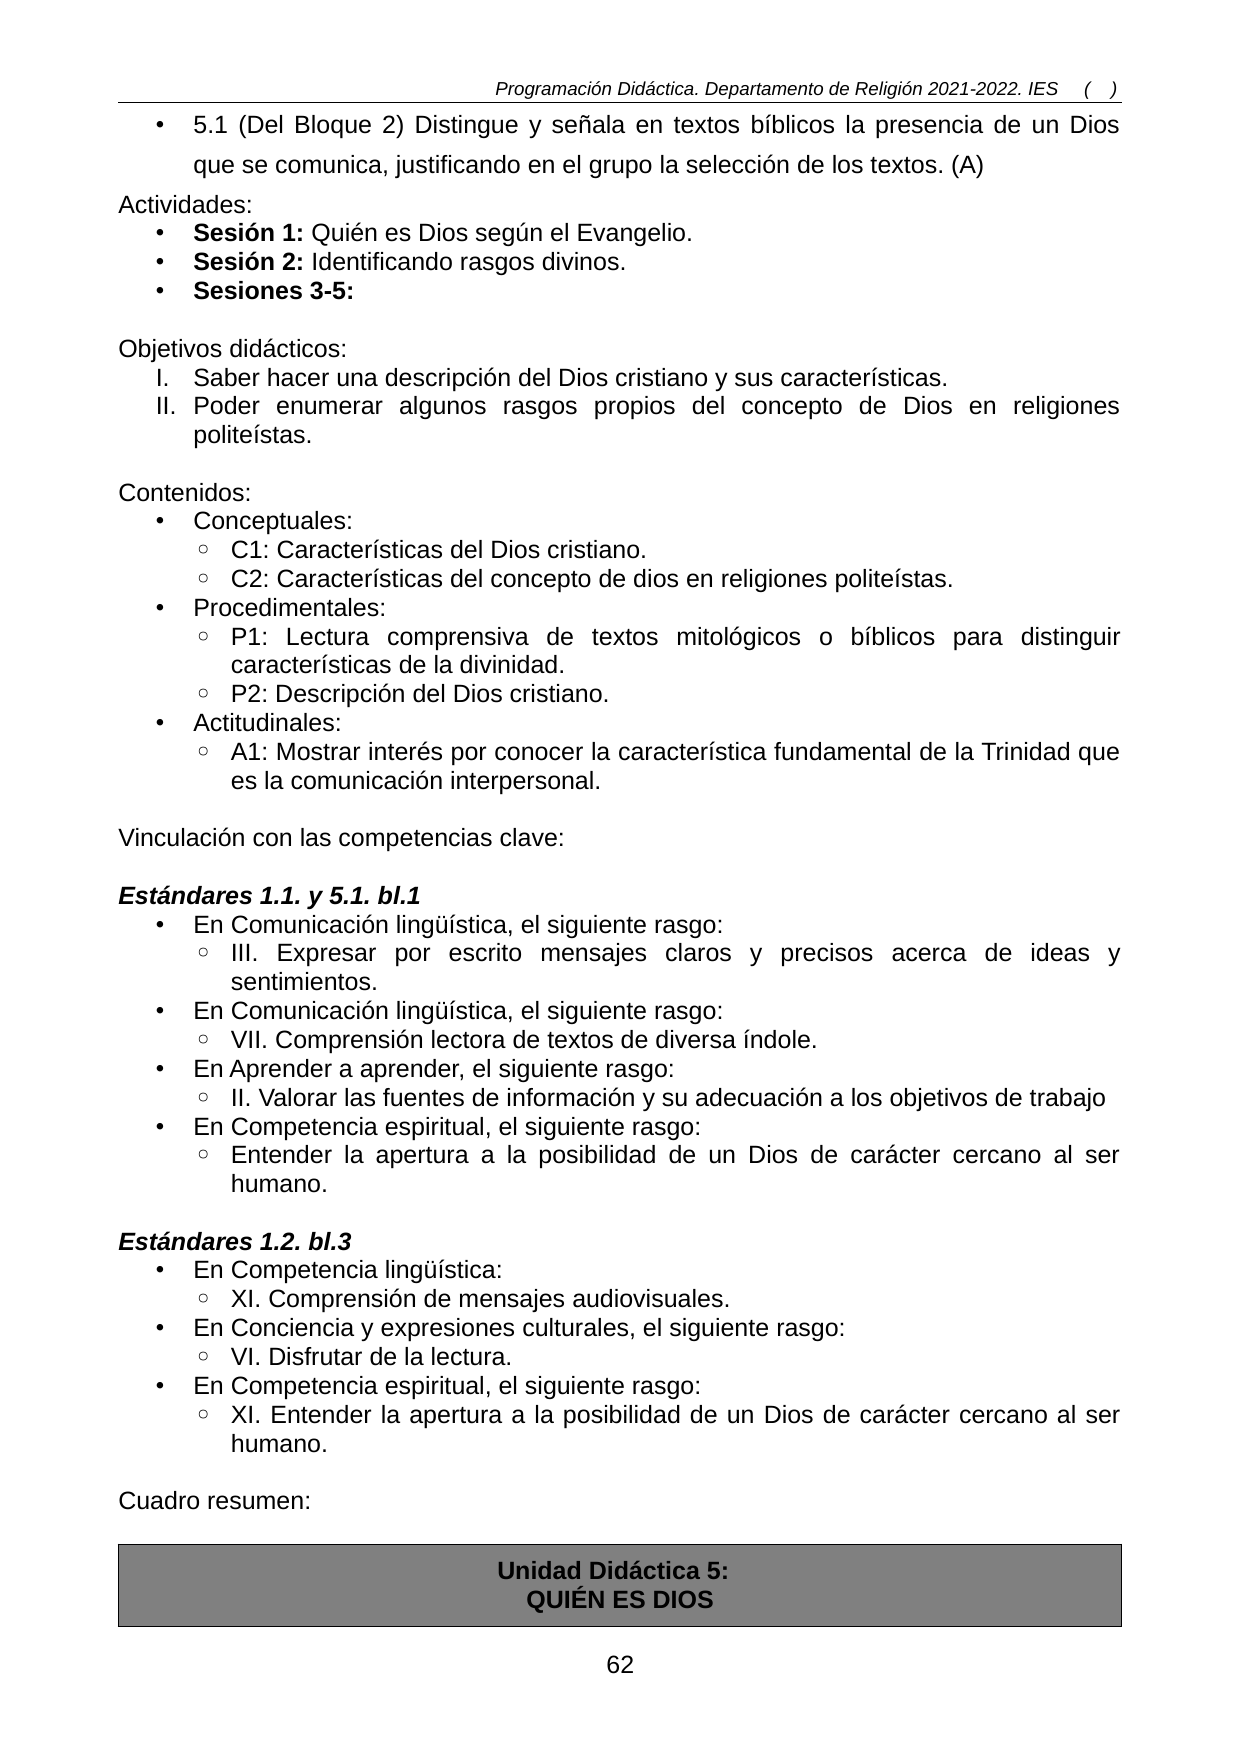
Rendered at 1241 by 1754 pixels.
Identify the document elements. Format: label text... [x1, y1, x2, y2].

list Actitudinales: [156, 708, 1122, 737]
list VII. Comprensión lectora de textos de diversa índole. [193, 1025, 1122, 1054]
list Conceptuales: [156, 506, 1122, 535]
list 5.1 (Del Bloque 2) Distingue y señala en textos bíblicos la presencia de un Dios que se comunica, justificando en el grupo la selección de los textos. (A) [156, 110, 1122, 179]
list En Competencia espiritual, el siguiente rasgo: [156, 1371, 1122, 1400]
list Poder enumerar algunos rasgos propios del concepto de Dios en religiones politeístas. [156, 391, 1122, 449]
list En Competencia espiritual, el siguiente rasgo: [156, 1111, 1122, 1140]
list Entender la apertura a la posibilidad de un Dios de carácter cercano al ser humano. [193, 1140, 1122, 1198]
text Cuadro resumen: [118, 1486, 1122, 1515]
list P2: Descripción del Dios cristiano. [193, 679, 1122, 708]
list En Comunicación lingüística, el siguiente rasgo: [156, 996, 1122, 1025]
list Procedimentales: [156, 593, 1122, 622]
list C1: Características del Dios cristiano. [193, 535, 1122, 564]
list Sesiones 3-5: [156, 276, 1122, 305]
list En Competencia lingüística: [156, 1255, 1122, 1284]
text Contenidos: [118, 477, 1122, 506]
list P1: Lectura comprensiva de textos mitológicos o bíblicos para distinguir características de la divinidad. [193, 622, 1122, 679]
list En Conciencia y expresiones culturales, el siguiente rasgo: [156, 1313, 1122, 1342]
list En Comunicación lingüística, el siguiente rasgo: [156, 909, 1122, 938]
table_header Unidad Didáctica 5: QUIÉN ES DIOS [119, 1545, 1121, 1626]
list II. Valorar las fuentes de información y su adecuación a los objetivos de trabajo [193, 1083, 1122, 1111]
text Vinculación con las competencias clave: [118, 823, 1122, 852]
list VI. Disfrutar de la lectura. [193, 1342, 1122, 1371]
list Saber hacer una descripción del Dios cristiano y sus características. [156, 362, 1122, 391]
list En Aprender a aprender, el siguiente rasgo: [156, 1054, 1122, 1083]
list C2: Características del concepto de dios en religiones politeístas. [193, 564, 1122, 593]
text Estándares 1.2. bl.3 [118, 1227, 1122, 1255]
list A1: Mostrar interés por conocer la característica fundamental de la Trinidad que es la comunicación interpersonal. [193, 737, 1122, 794]
text Estándares 1.1. y 5.1. bl.1 [118, 881, 1122, 909]
list III. Expresar por escrito mensajes claros y precisos acerca de ideas y sentimientos. [193, 938, 1122, 996]
list Sesión 2: Identificando rasgos divinos. [156, 247, 1122, 276]
text Actividades: [118, 190, 1122, 218]
list Sesión 1: Quién es Dios según el Evangelio. [156, 218, 1122, 247]
list XI. Entender la apertura a la posibilidad de un Dios de carácter cercano al ser humano. [193, 1400, 1122, 1457]
list XI. Comprensión de mensajes audiovisuales. [193, 1284, 1122, 1313]
text Objetivos didácticos: [118, 334, 1122, 362]
